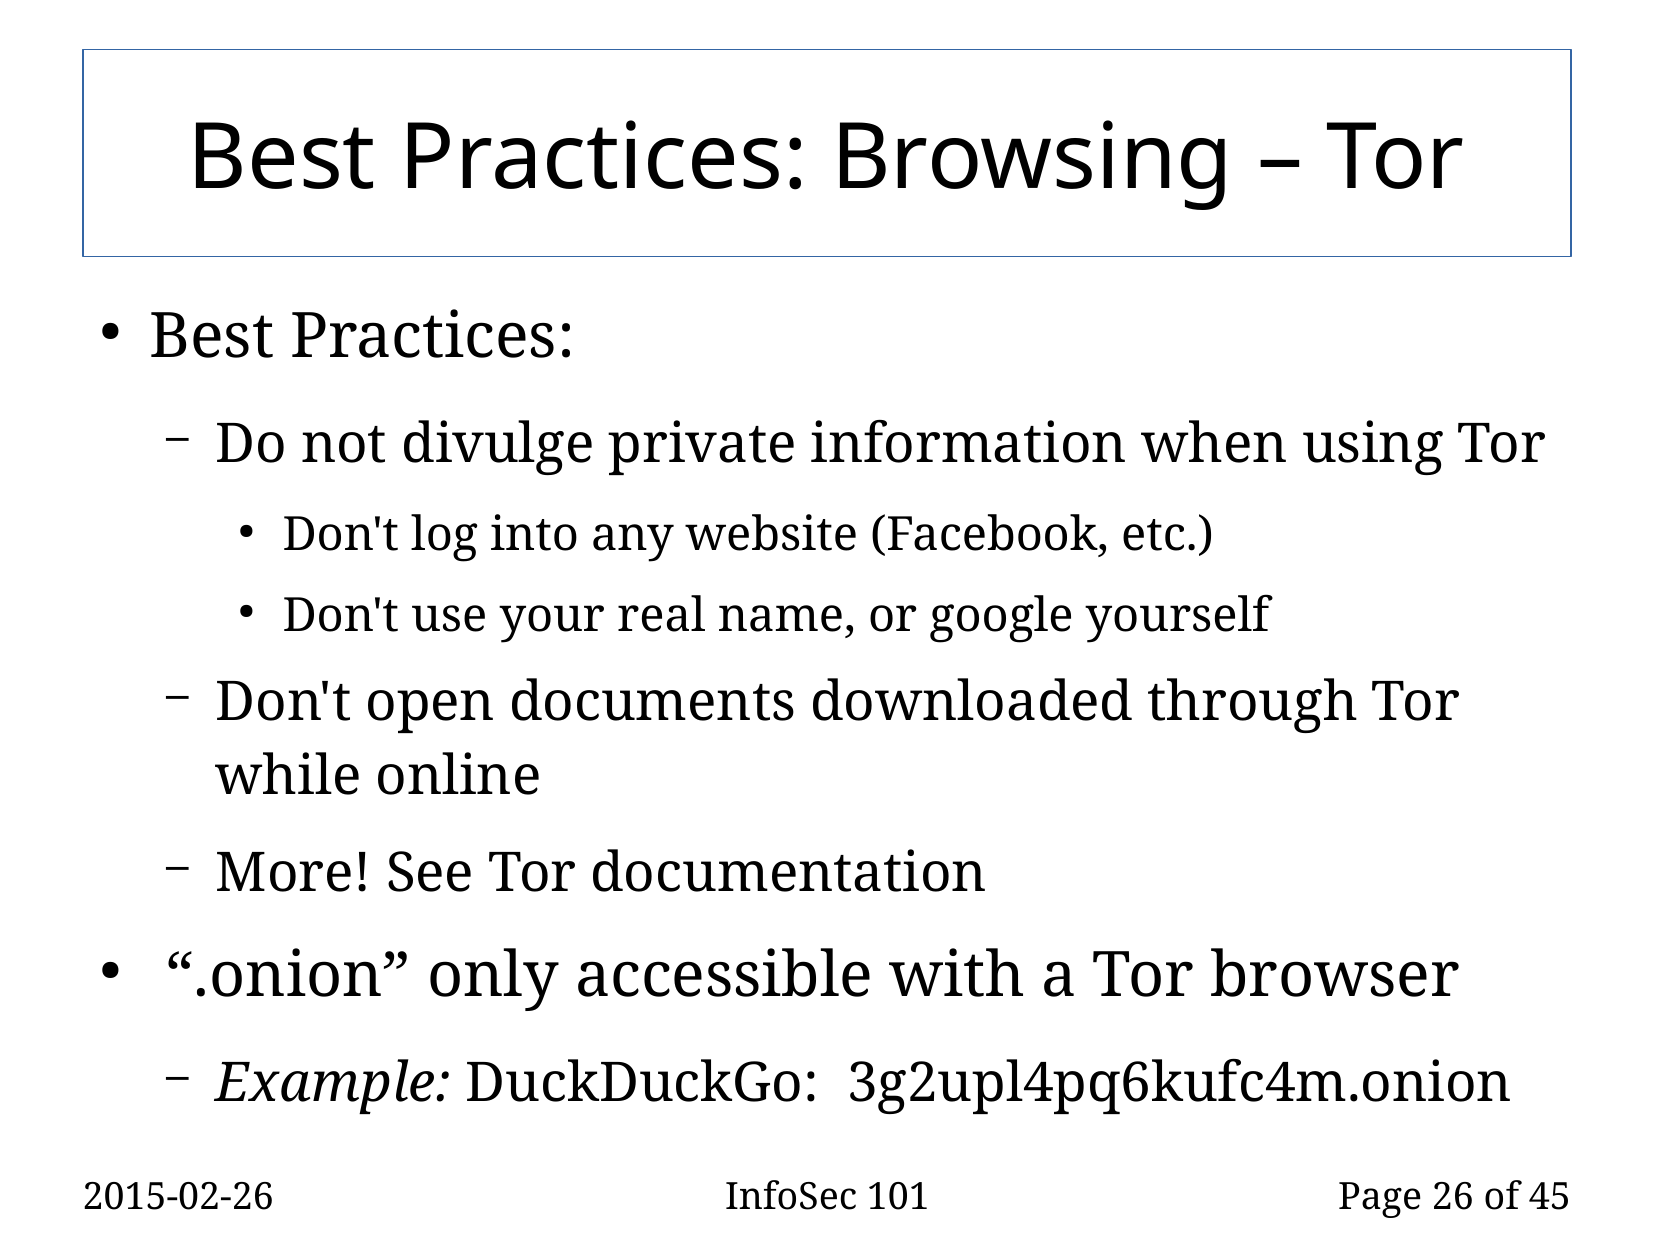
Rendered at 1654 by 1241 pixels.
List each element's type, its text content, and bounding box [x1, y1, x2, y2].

list Best Practices: Do not divulge private information when using Tor Don't log into any website (Facebook, etc.) Don't use your real name, or google yourself Don't open documents downloaded through Tor while online More! See Tor documentation “.onion” only accessible with a Tor browser Example: DuckDuckGo: 3g2upl4pq6kufc4m.onion [82, 290, 1571, 1126]
title Best Practices: Browsing – Tor [82, 49, 1571, 257]
